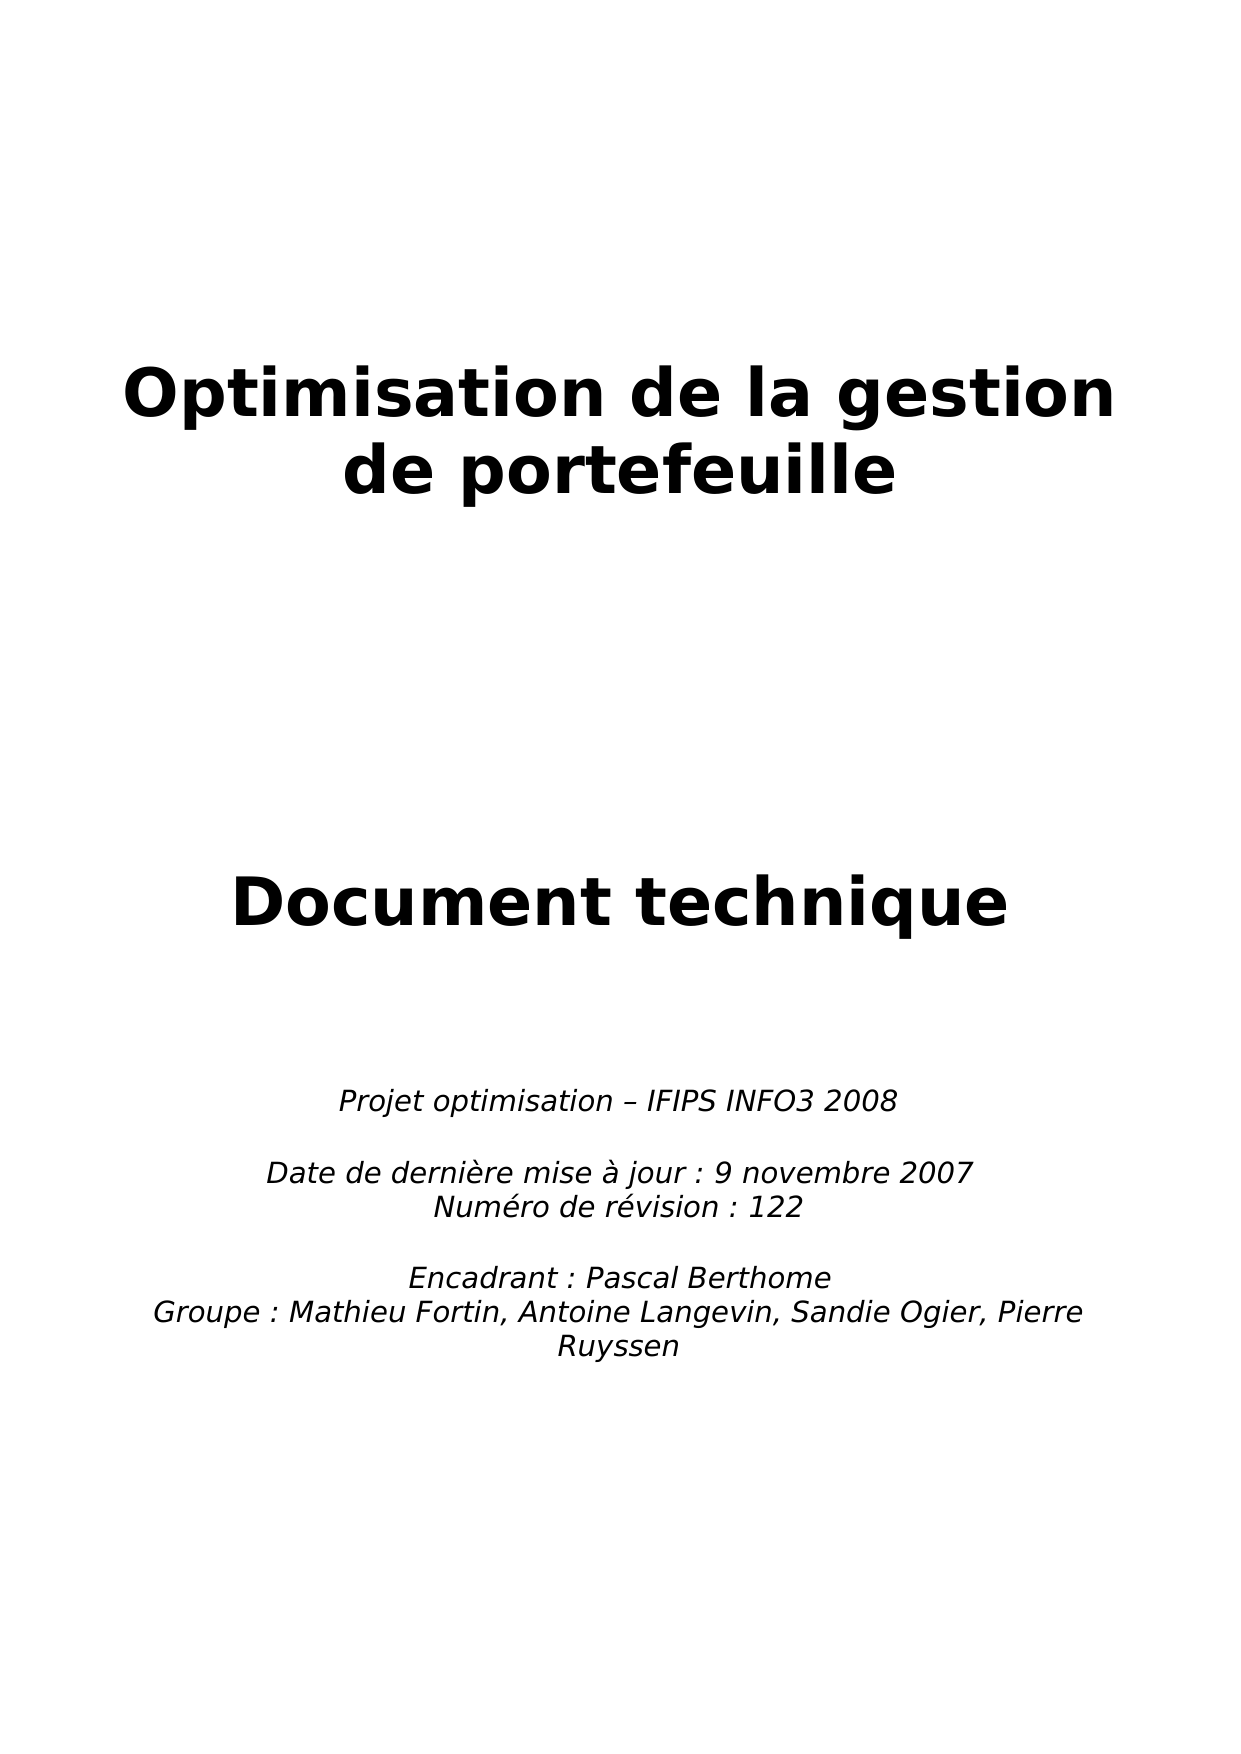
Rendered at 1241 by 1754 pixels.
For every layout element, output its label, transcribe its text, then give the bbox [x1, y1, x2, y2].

subtitle Date de dernière mise à jour : 9 novembre 2007 Numéro de révision : 122 [118, 1156, 1122, 1224]
title Optimisation de la gestion de portefeuille [118, 354, 1122, 509]
subtitle Encadrant : Pascal Berthome Groupe : Mathieu Fortin, Antoine Langevin, Sandie Ogier, Pierre Ruyssen [118, 1262, 1122, 1363]
title Document technique [118, 864, 1122, 942]
subtitle Projet optimisation – IFIPS INFO3 2008 [118, 1085, 1122, 1119]
